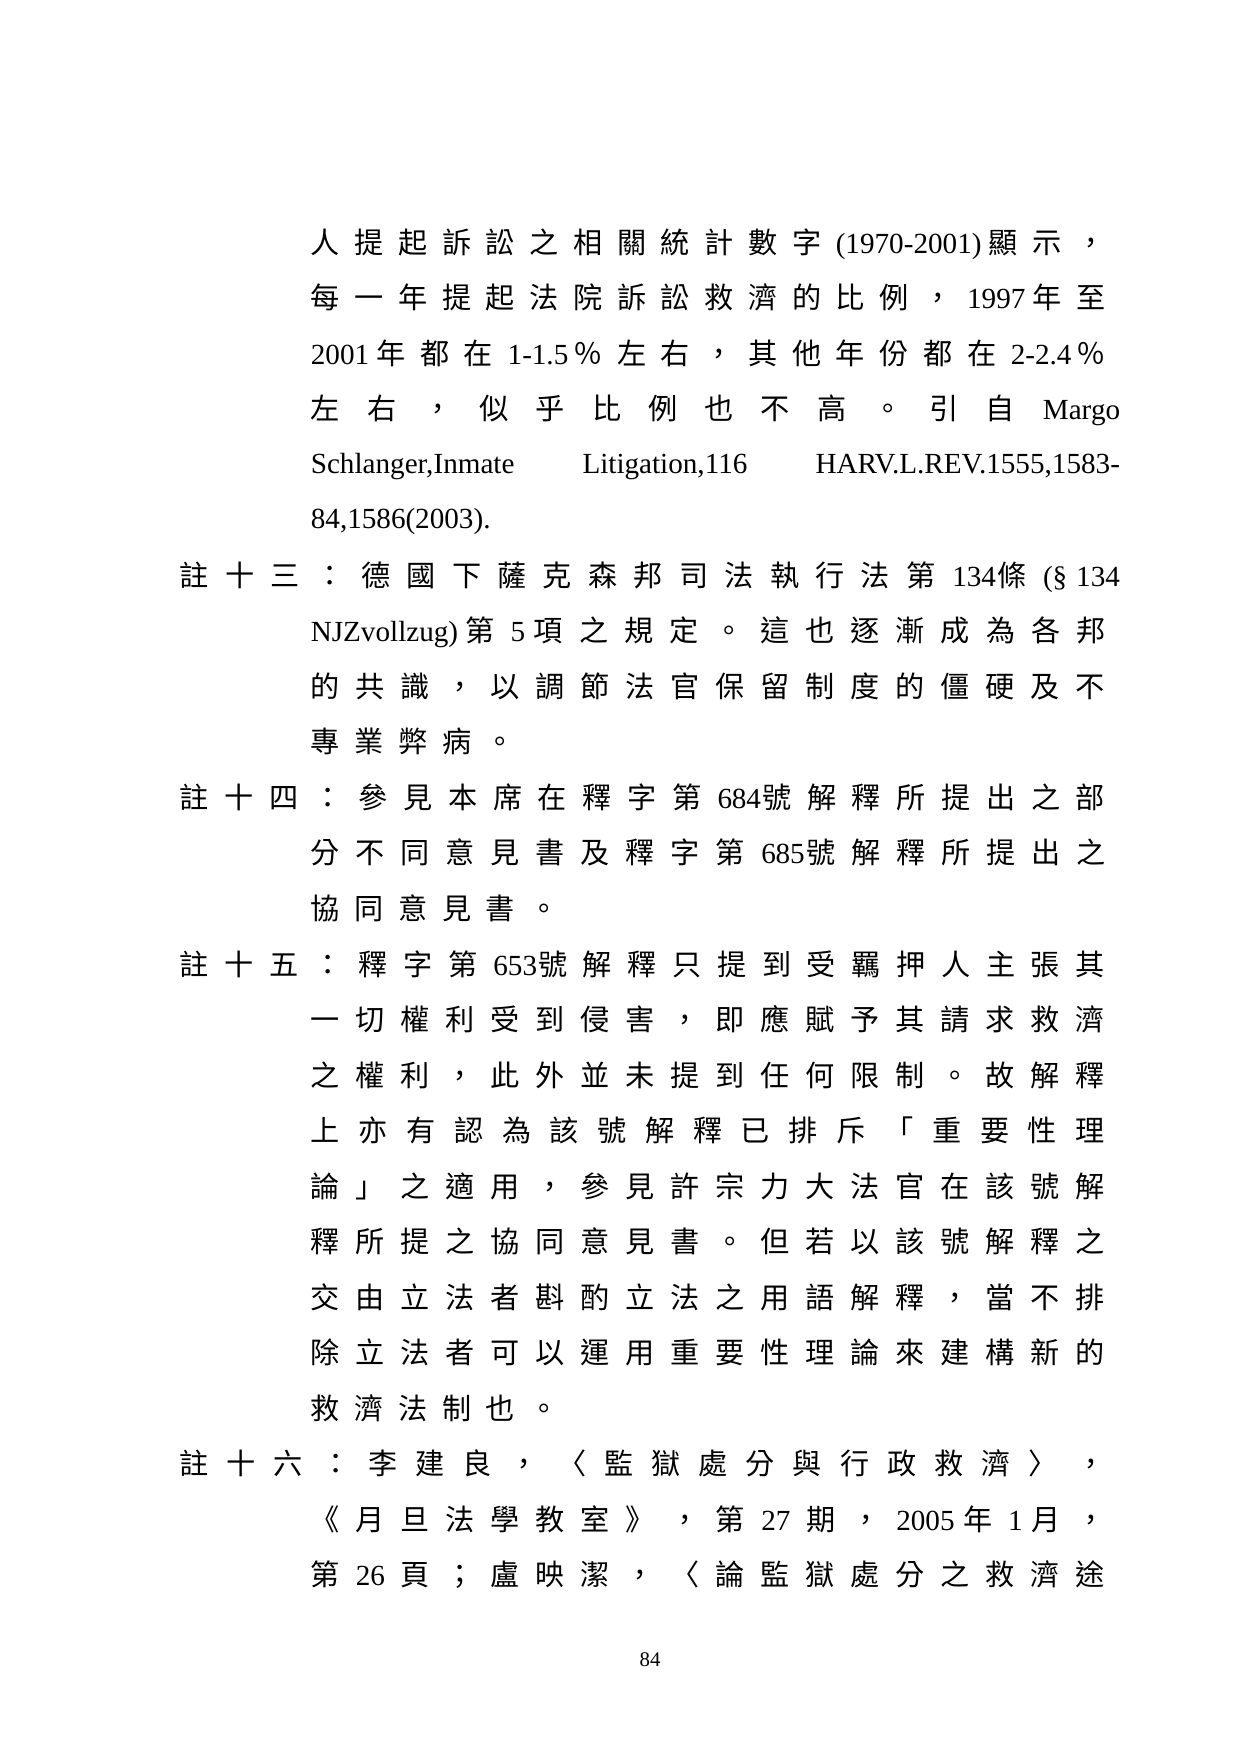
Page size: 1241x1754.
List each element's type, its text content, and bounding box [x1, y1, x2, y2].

text 註十六：李建良，〈監獄處分與行政救濟〉，《月旦法學教室》，第27期，2005年1月，第26頁；盧映潔，〈論監獄處分之救濟途 [179, 1419, 1120, 1586]
text 註十四：參見本席在釋字第684號解釋所提出之部分不同意見書及釋字第685號解釋所提出之協同意見書。 [179, 753, 1120, 919]
text 註十五：釋字第653號解釋只提到受羈押人主張其一切權利受到侵害，即應賦予其請求救濟之權利，此外並未提到任何限制。故解釋上亦有認為該號解釋已排斥「重要性理論」之適用，參見許宗力大法官在該號解釋所提之協同意見書。但若以該號解釋之交由立法者斟酌立法之用語解釋，當不排除立法者可以運用重要性理論來建構新的救濟法制也。 [179, 919, 1120, 1419]
text 人提起訴訟之相關統計數字(1970-2001)顯示，每一年提起法院訴訟救濟的比例，1997年至2001年都在1-1.5％左右，其他年份都在2-2.4％左右，似乎比例也不高。引自Margo Schlanger,Inmate Litigation,116 HARV.L.REV.1555,1583-84,1586(2003). [179, 198, 1120, 531]
text 註十三：德國下薩克森邦司法執行法第134條(§ 134 NJZvollzug)第5項之規定。這也逐漸成為各邦的共識，以調節法官保留制度的僵硬及不專業弊病。 [179, 531, 1120, 753]
